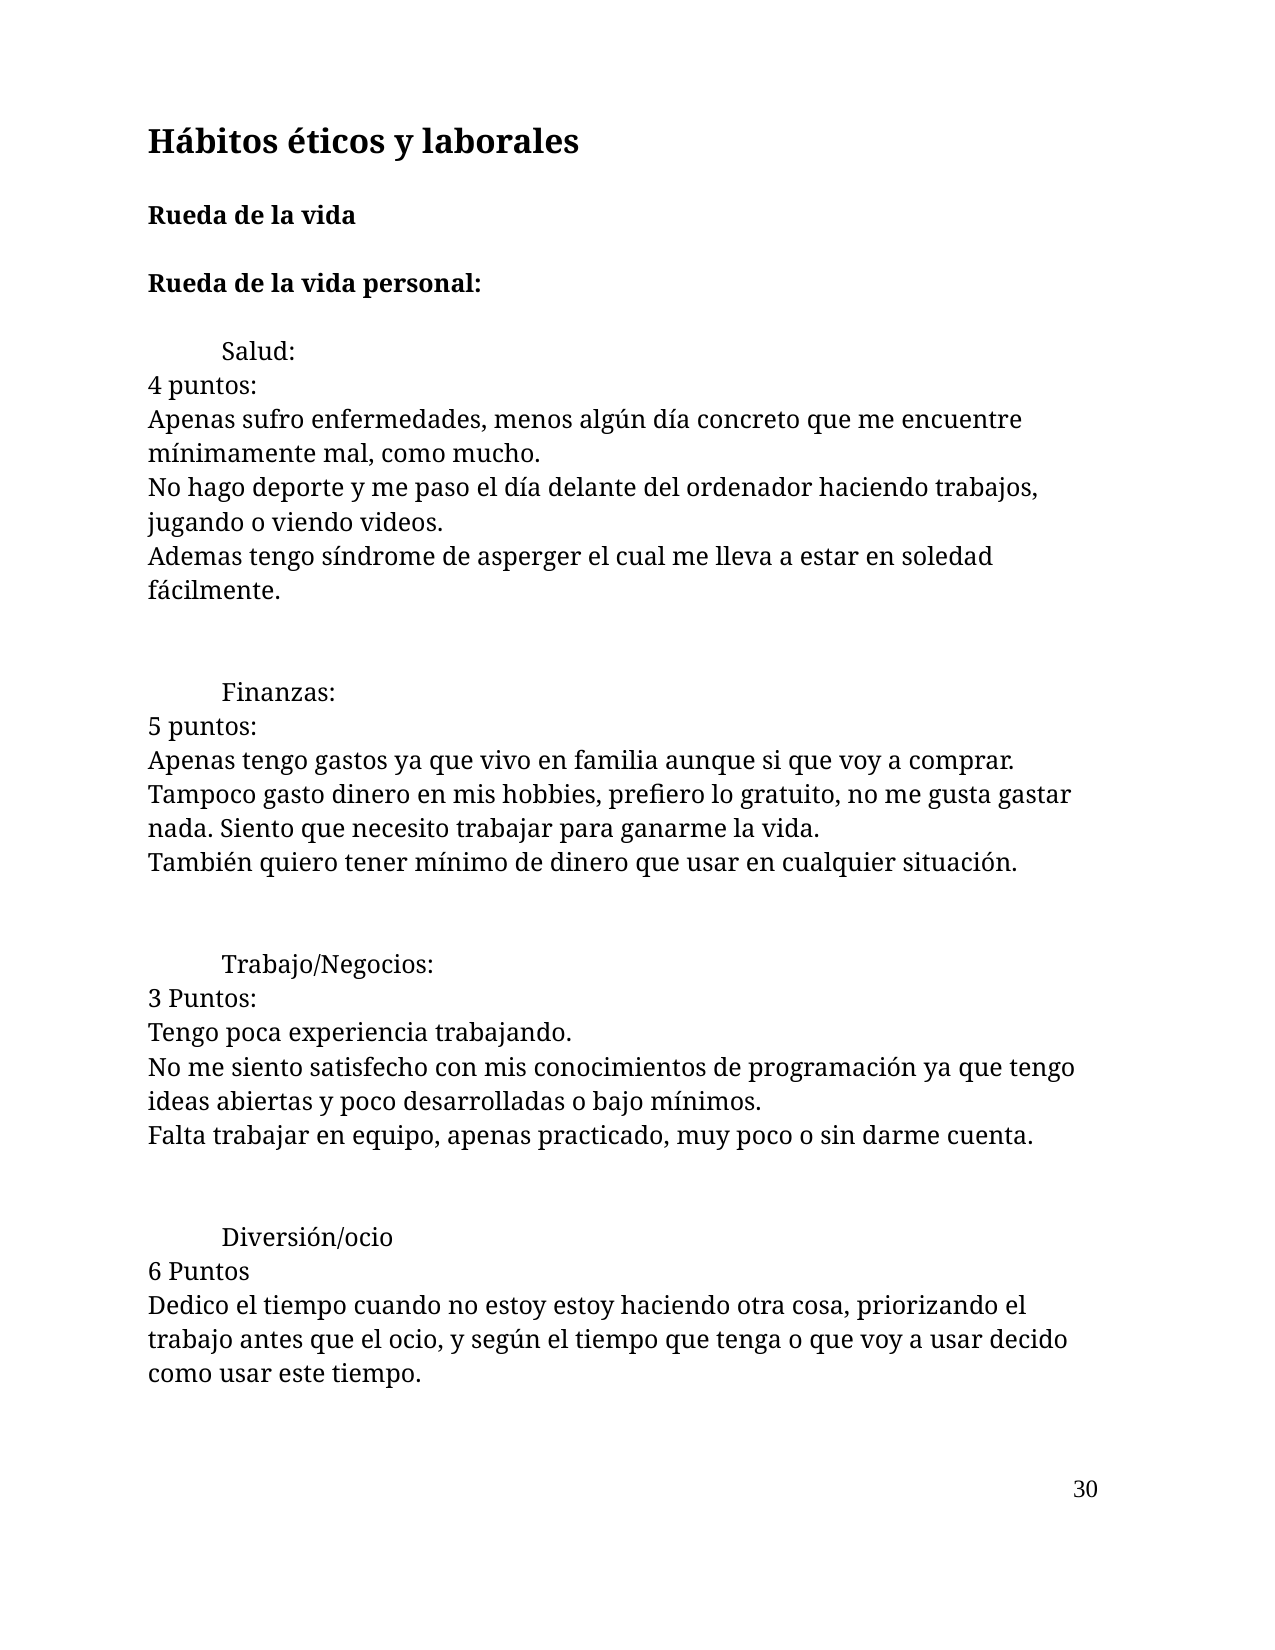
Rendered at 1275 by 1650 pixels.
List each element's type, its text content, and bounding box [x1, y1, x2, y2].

text No hago deporte y me paso el día delante del ordenador haciendo trabajos, jugando o viendo videos. [148, 470, 1098, 538]
text Salud: [148, 334, 1098, 368]
text No me siento satisfecho con mis conocimientos de programación ya que tengo ideas abiertas y poco desarrolladas o bajo mínimos. [148, 1049, 1098, 1117]
text Trabajo/Negocios: [148, 947, 1098, 981]
text Ademas tengo síndrome de asperger el cual me lleva a estar en soledad fácilmente. [148, 538, 1098, 606]
text 4 puntos: [148, 368, 1098, 402]
text Finanzas: [148, 674, 1098, 708]
text También quiero tener mínimo de dinero que usar en cualquier situación. [148, 845, 1098, 879]
text 3 Puntos: [148, 981, 1098, 1015]
text Tampoco gasto dinero en mis hobbies, prefiero lo gratuito, no me gusta gastar nada. Siento que necesito trabajar para ganarme la vida. [148, 777, 1098, 845]
text Apenas sufro enfermedades, menos algún día concreto que me encuentre mínimamente mal, como mucho. [148, 402, 1098, 470]
text Diversión/ocio [148, 1219, 1098, 1253]
text Rueda de la vida [148, 198, 1098, 232]
text 5 puntos: [148, 708, 1098, 743]
text Hábitos éticos y laborales [148, 118, 1098, 163]
text Apenas tengo gastos ya que vivo en familia aunque si que voy a comprar. [148, 743, 1098, 777]
text Rueda de la vida personal: [148, 266, 1098, 300]
text Falta trabajar en equipo, apenas practicado, muy poco o sin darme cuenta. [148, 1117, 1098, 1151]
text Tengo poca experiencia trabajando. [148, 1015, 1098, 1049]
text 6 Puntos [148, 1253, 1098, 1288]
text Dedico el tiempo cuando no estoy estoy haciendo otra cosa, priorizando el trabajo antes que el ocio, y según el tiempo que tenga o que voy a usar decido como usar este tiempo. [148, 1288, 1098, 1390]
